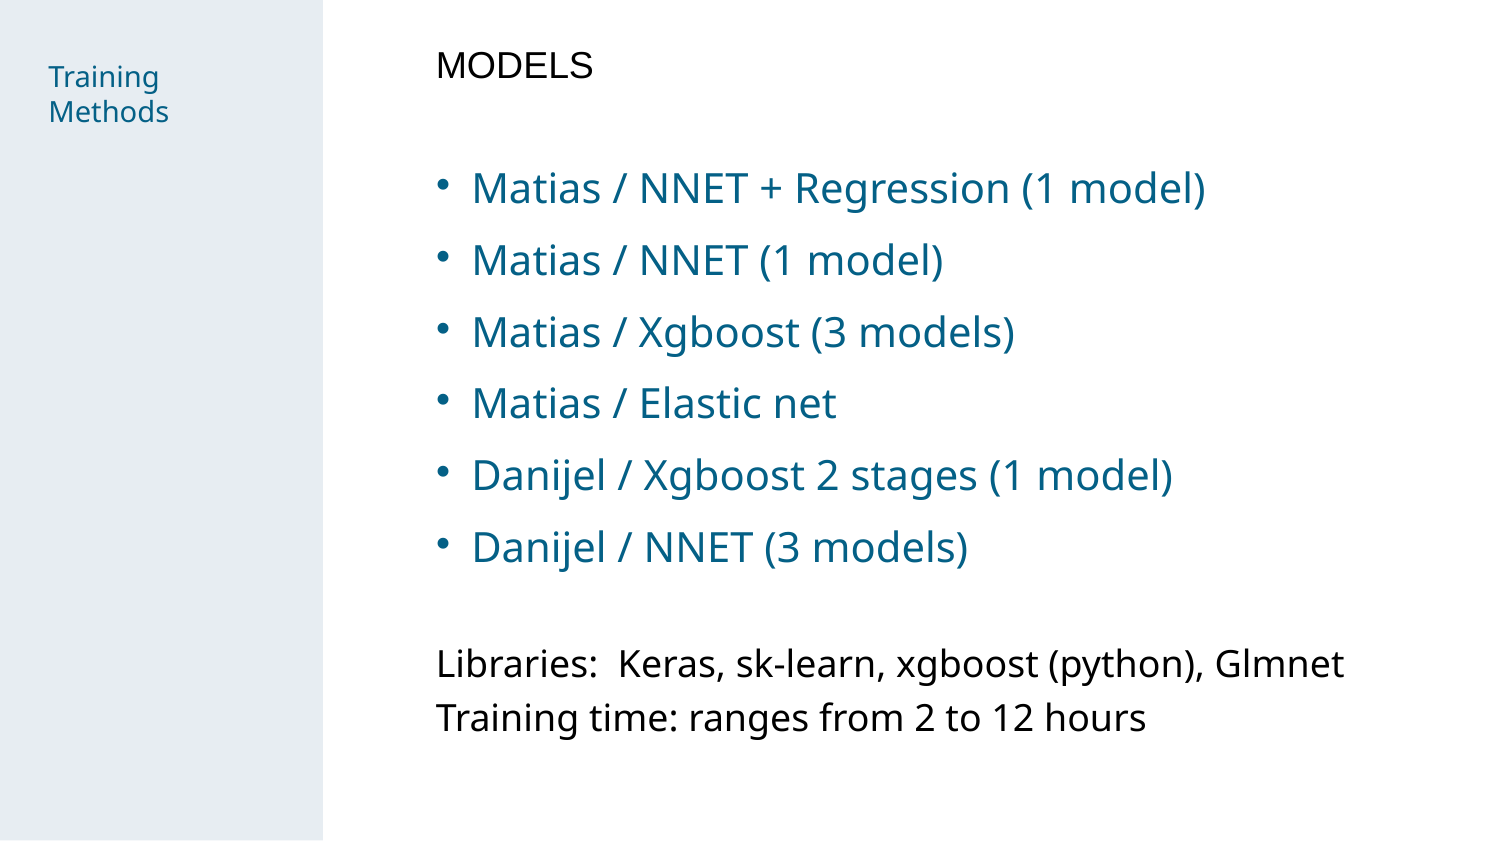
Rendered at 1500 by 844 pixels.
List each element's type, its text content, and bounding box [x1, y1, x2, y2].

text_box MODELS Matias / NNET + Regression (1 model) Matias / NNET (1 model) Matias / Xgboost (3 models) Matias / Elastic net Danijel / Xgboost 2 stages (1 model) Danijel / NNET (3 models) Libraries: Keras, sk-learn, xgboost (python), Glmnet Training time: ranges from 2 to 12 hours [421, 0, 1500, 844]
text_box [0, 0, 323, 841]
text_box Training Methods [33, 50, 292, 171]
